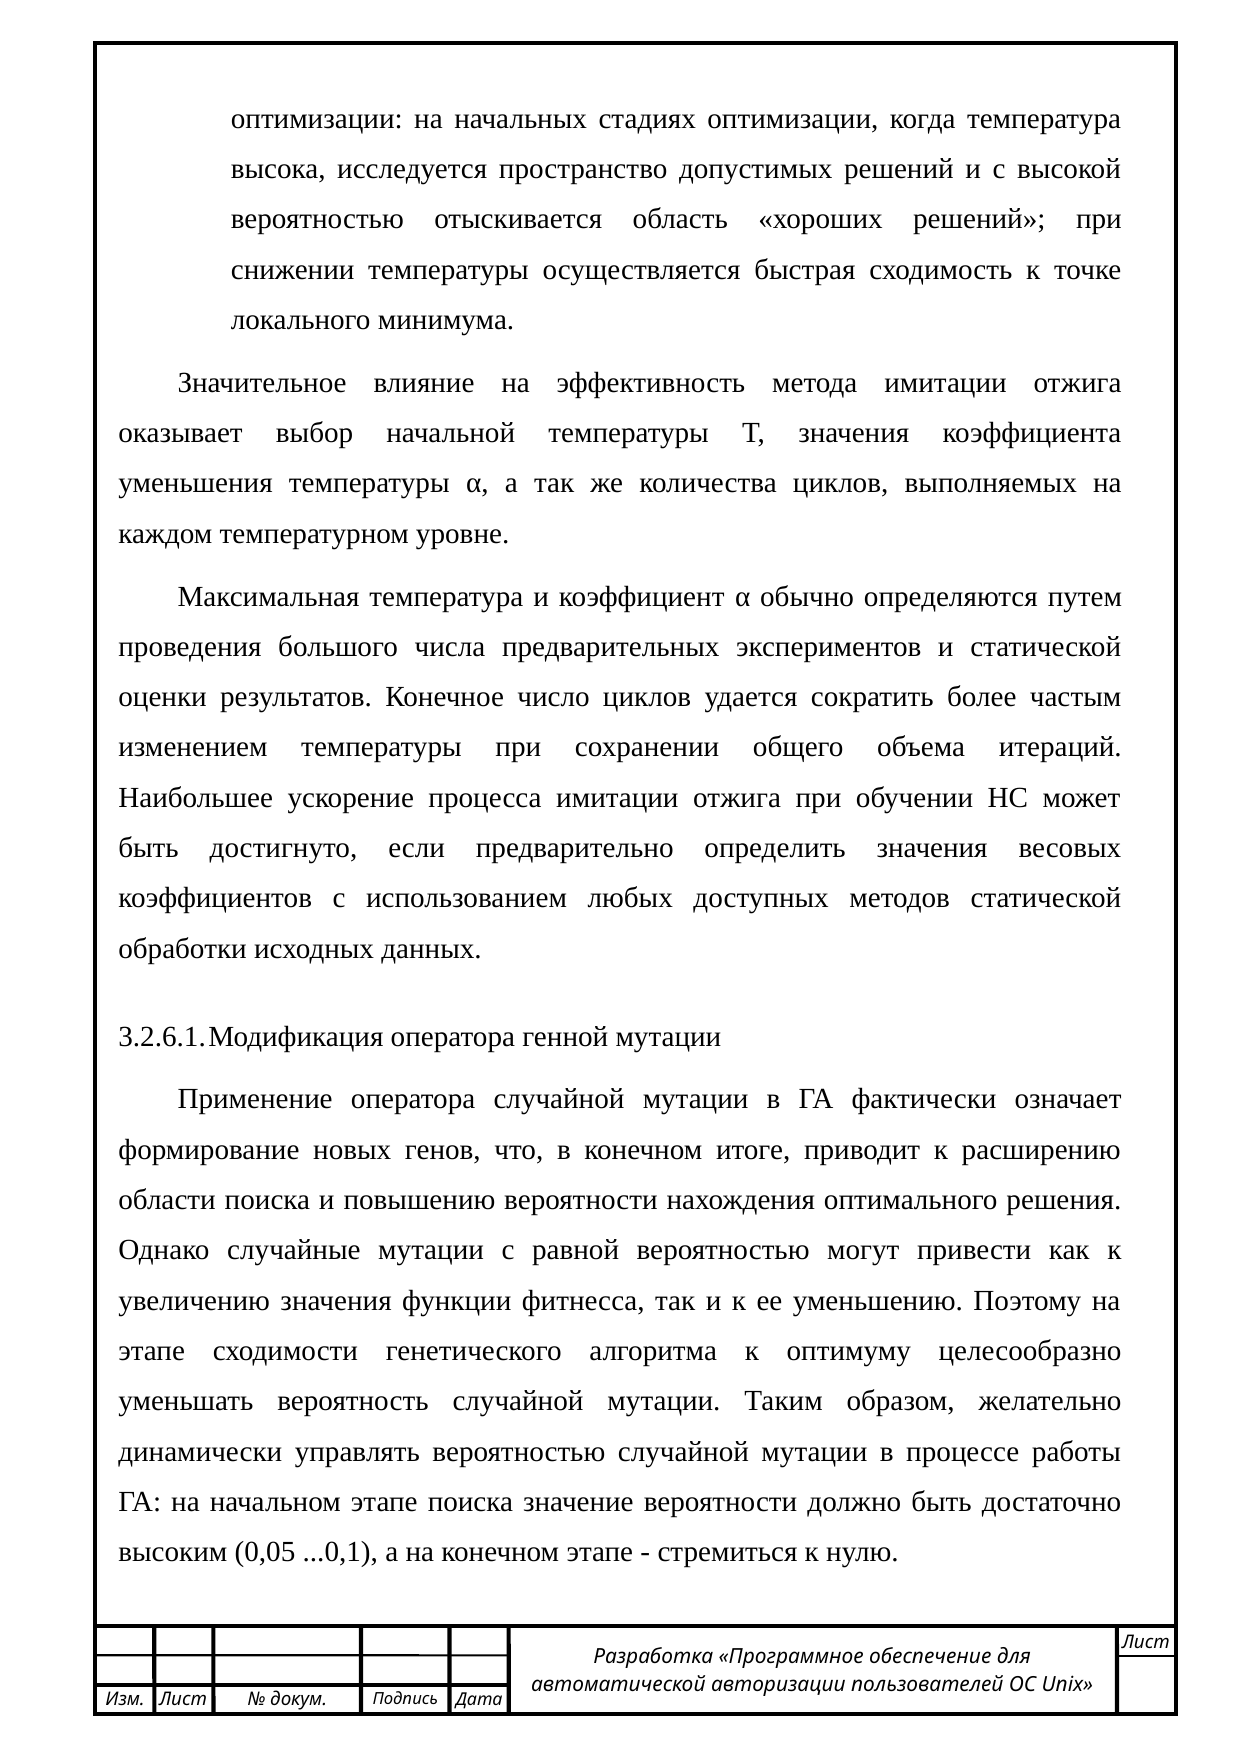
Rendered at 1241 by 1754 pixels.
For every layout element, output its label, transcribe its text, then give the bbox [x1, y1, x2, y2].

list оптимизации: на начальных стадиях оптимизации, когда температура высока, исследуется пространство допустимых решений и с высокой вероятностью отыскивается область «хороших решений»; при снижении температуры осуществляется быстрая сходимость к точке локального минимума. [193, 101, 1122, 336]
text Значительное влияние на эффективность метода имитации отжига оказывает выбор начальной температуры T, значения коэффициента уменьшения температуры α, а так же количества циклов, выполняемых на каждом температурном уровне. [118, 365, 1122, 549]
text Максимальная температура и коэффициент α обычно определяются путем проведения большого числа предварительных экспериментов и статической оценки результатов. Конечное число циклов удается сократить более частым изменением температуры при сохранении общего объема итераций. Наибольшее ускорение процесса имитации отжига при обучении НС может быть достигнуто, если предварительно определить значения весовых коэффициентов с использованием любых доступных методов статической обработки исходных данных. [118, 579, 1122, 964]
text Применение оператора случайной мутации в ГА фактически означает формирование новых генов, что, в конечном итоге, приводит к расширению области поиска и повышению вероятности нахождения оптимального решения. Однако случайные мутации с равной вероятностью могут привести как к увеличению значения функции фитнесса, так и к ее уменьшению. Поэтому на этапе сходимости генетического алгоритма к оптимуму целесообразно уменьшать вероятность случайной мутации. Таким образом, желательно динамически управлять вероятностью случайной мутации в процессе работы ГА: на начальном этапе поиска значение вероятности должно быть достаточно высоким (0,05 ...0,1), а на конечном этапе - стремиться к нулю. [118, 1081, 1122, 1568]
subtitle Модификация оператора генной мутации [118, 1019, 1122, 1052]
